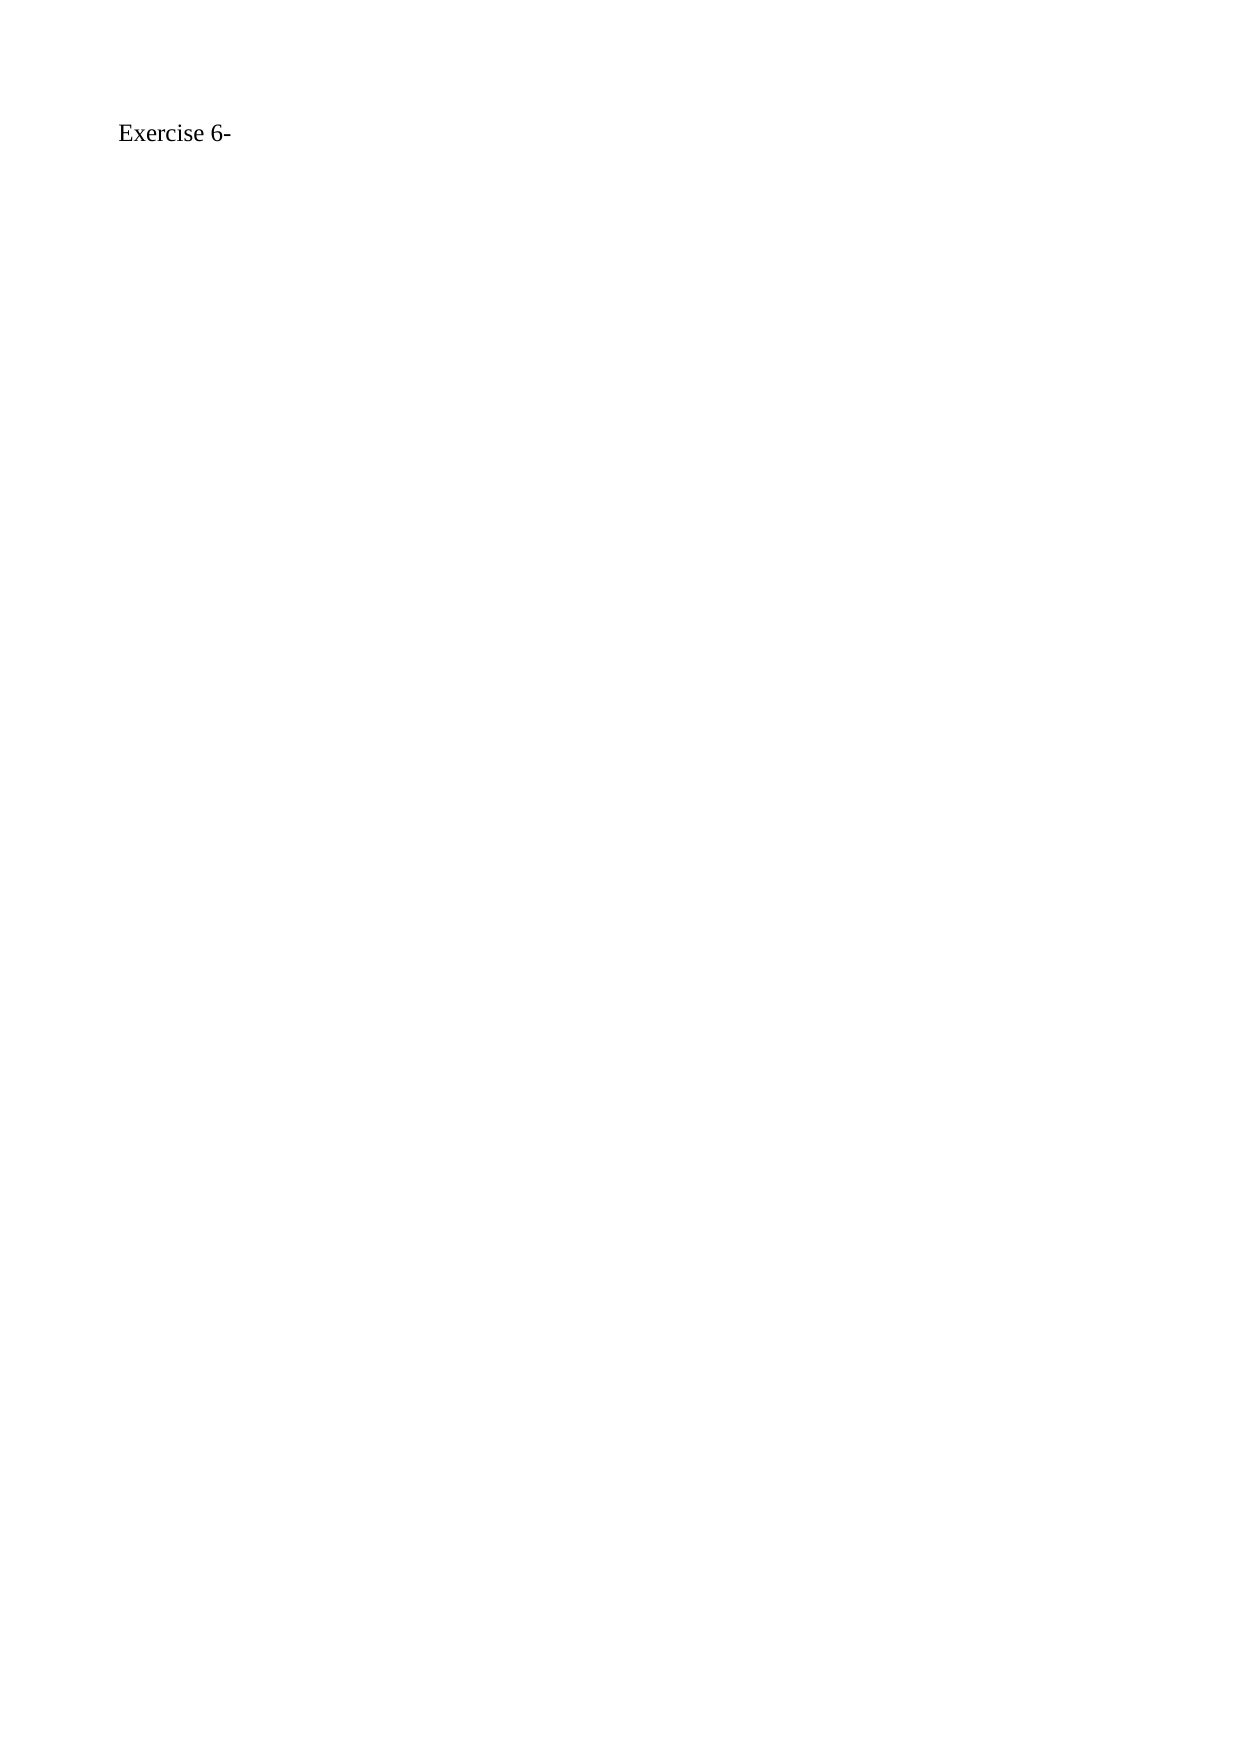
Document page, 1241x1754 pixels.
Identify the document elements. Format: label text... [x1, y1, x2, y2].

text Exercise 6- [118, 118, 1122, 147]
